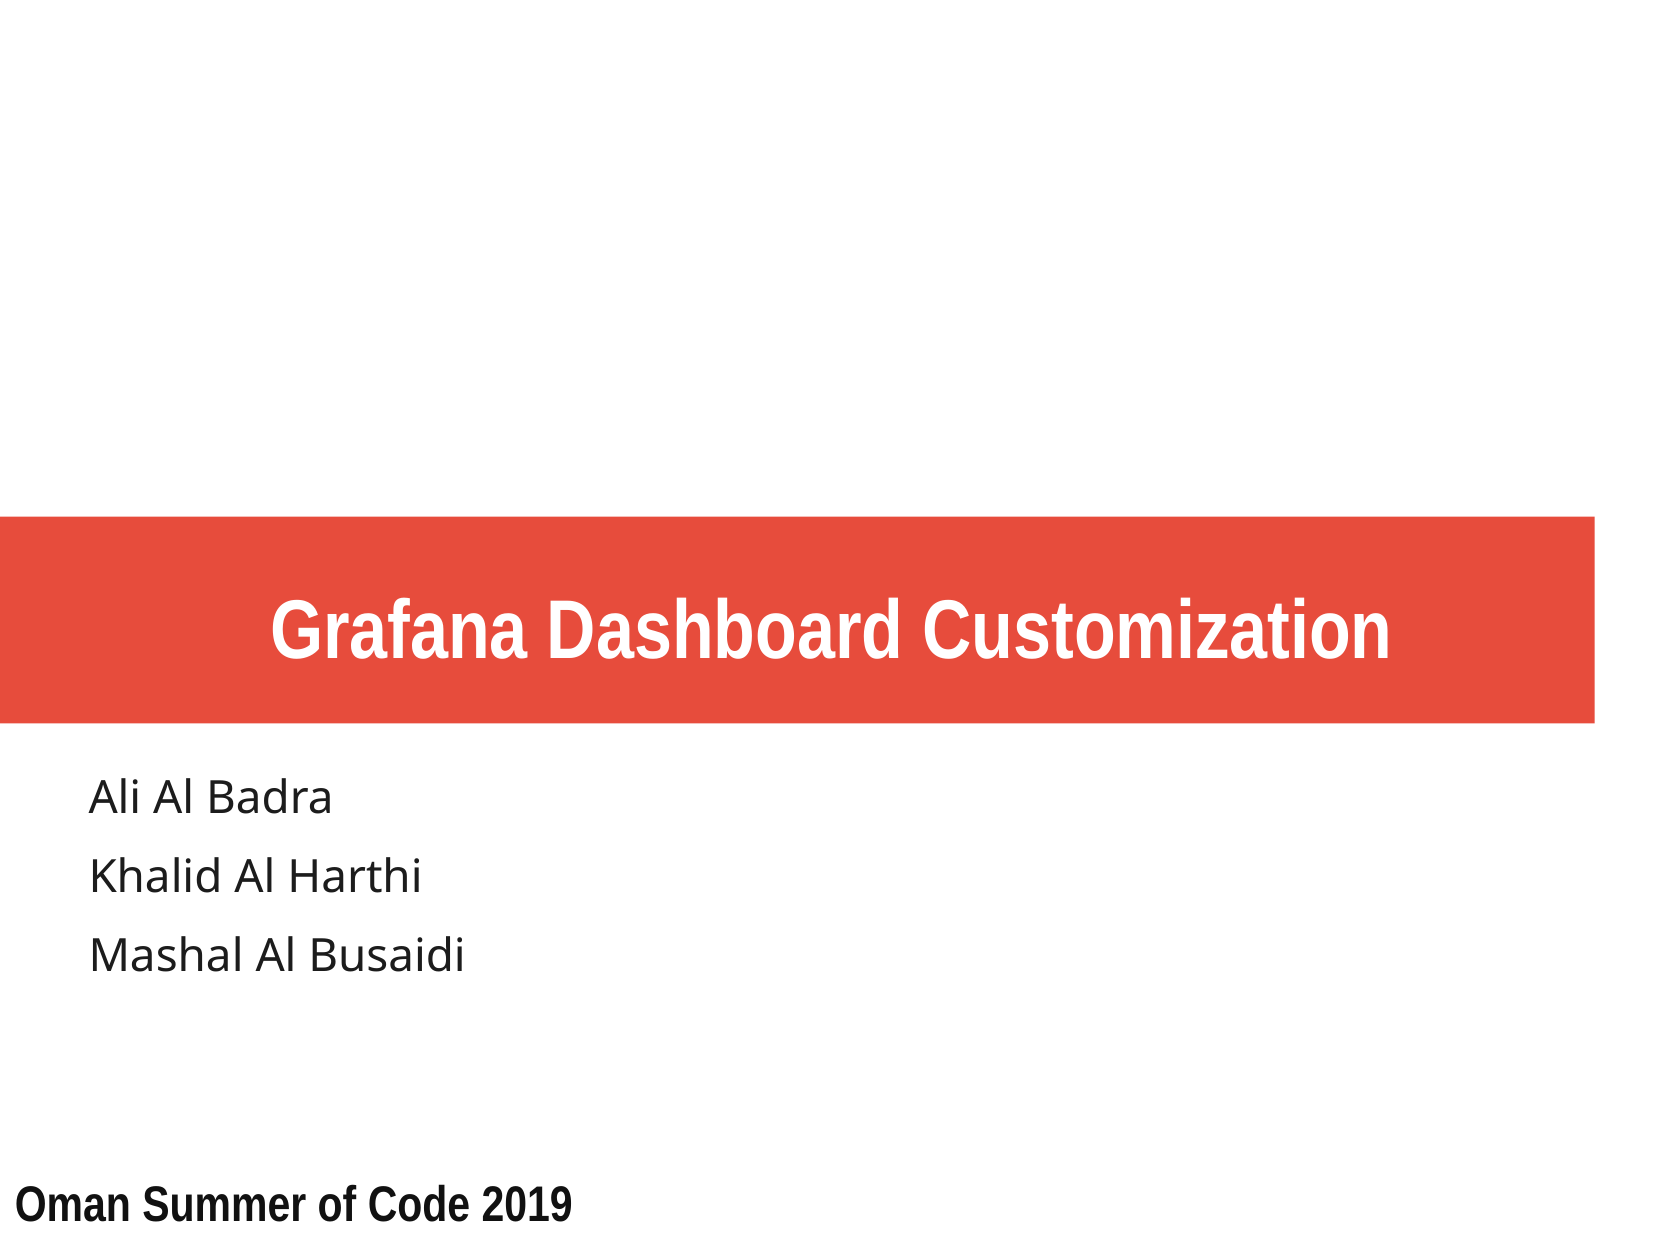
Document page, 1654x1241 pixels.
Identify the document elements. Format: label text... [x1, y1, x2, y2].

text_box Oman Summer of Code 2019 [0, 1167, 588, 1240]
title Grafana Dashboard Customization [270, 527, 1654, 676]
subtitle Ali Al Badra Khalid Al Harthi Mashal Al Busaidi [88, 767, 1595, 1182]
